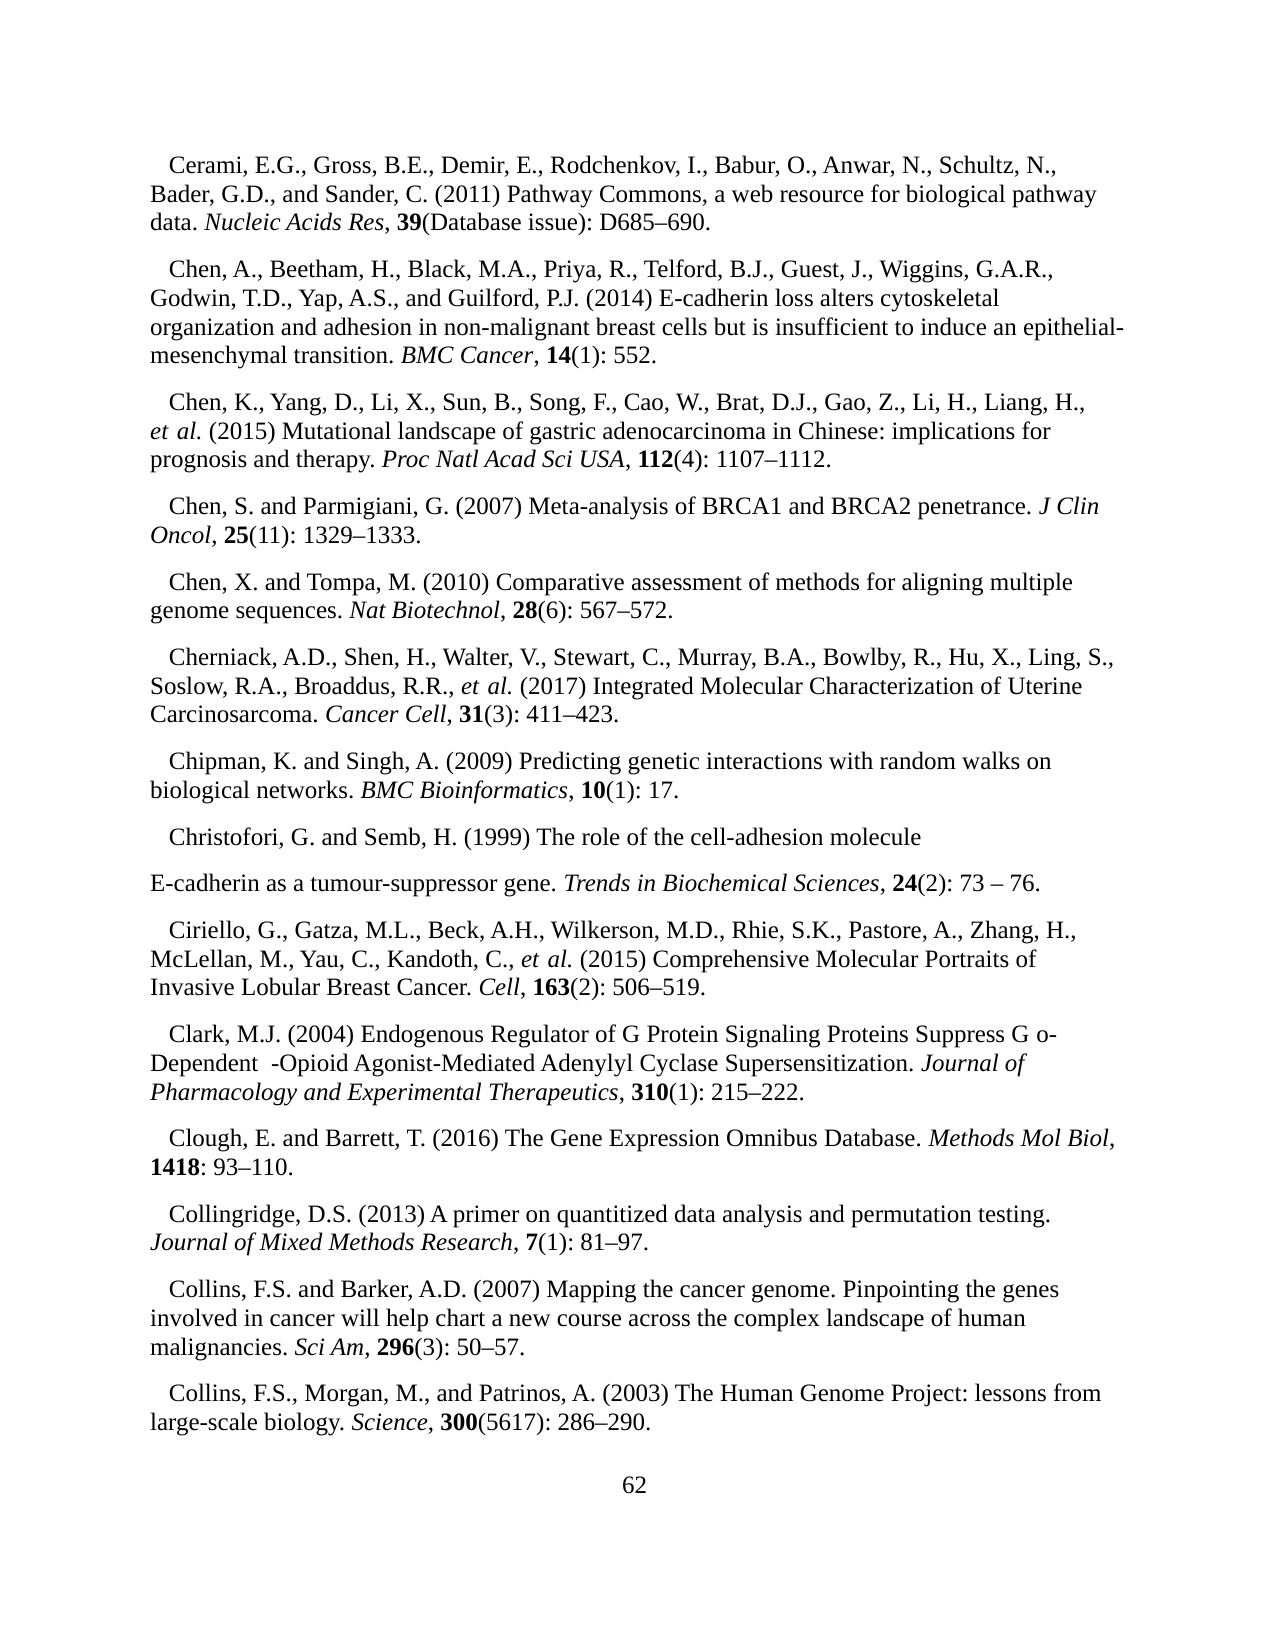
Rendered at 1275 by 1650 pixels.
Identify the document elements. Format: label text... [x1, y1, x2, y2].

text Cerami, E.G., Gross, B.E., Demir, E., Rodchenkov, I., Babur, O., Anwar, N., Schultz, N., Bader, G.D., and Sander, C. (2011) Pathway Commons, a web resource for biological pathway data. Nucleic Acids Res, 39(Database issue): D685–690. [150, 150, 1125, 236]
text Chen, K., Yang, D., Li, X., Sun, B., Song, F., Cao, W., Brat, D.J., Gao, Z., Li, H., Liang, H., et al. (2015) Mutational landscape of gastric adenocarcinoma in Chinese: implications for prognosis and therapy. Proc Natl Acad Sci USA, 112(4): 1107–1112. [150, 387, 1125, 473]
text Christofori, G. and Semb, H. (1999) The role of the cell-adhesion molecule [150, 822, 1125, 850]
text Cherniack, A.D., Shen, H., Walter, V., Stewart, C., Murray, B.A., Bowlby, R., Hu, X., Ling, S., Soslow, R.A., Broaddus, R.R., et al. (2017) Integrated Molecular Characterization of Uterine Carcinosarcoma. Cancer Cell, 31(3): 411–423. [150, 642, 1125, 728]
text Chen, A., Beetham, H., Black, M.A., Priya, R., Telford, B.J., Guest, J., Wiggins, G.A.R., Godwin, T.D., Yap, A.S., and Guilford, P.J. (2014) E-cadherin loss alters cytoskeletal organization and adhesion in non-malignant breast cells but is insufficient to induce an epithelial-mesenchymal transition. BMC Cancer, 14(1): 552. [150, 254, 1125, 369]
text Collingridge, D.S. (2013) A primer on quantitized data analysis and permutation testing. Journal of Mixed Methods Research, 7(1): 81–97. [150, 1199, 1125, 1256]
text Chipman, K. and Singh, A. (2009) Predicting genetic interactions with random walks on biological networks. BMC Bioinformatics, 10(1): 17. [150, 746, 1125, 804]
text Clark, M.J. (2004) Endogenous Regulator of G Protein Signaling Proteins Suppress G o-Dependent -Opioid Agonist-Mediated Adenylyl Cyclase Supersensitization. Journal of Pharmacology and Experimental Therapeutics, 310(1): 215–222. [150, 1019, 1125, 1105]
text Chen, S. and Parmigiani, G. (2007) Meta-analysis of BRCA1 and BRCA2 penetrance. J Clin Oncol, 25(11): 1329–1333. [150, 491, 1125, 549]
text Chen, X. and Tompa, M. (2010) Comparative assessment of methods for aligning multiple genome sequences. Nat Biotechnol, 28(6): 567–572. [150, 567, 1125, 624]
text Collins, F.S., Morgan, M., and Patrinos, A. (2003) The Human Genome Project: lessons from large-scale biology. Science, 300(5617): 286–290. [150, 1378, 1125, 1436]
text Clough, E. and Barrett, T. (2016) The Gene Expression Omnibus Database. Methods Mol Biol, 1418: 93–110. [150, 1123, 1125, 1181]
text E-cadherin as a tumour-suppressor gene. Trends in Biochemical Sciences, 24(2): 73 – 76. [150, 868, 1125, 897]
text Ciriello, G., Gatza, M.L., Beck, A.H., Wilkerson, M.D., Rhie, S.K., Pastore, A., Zhang, H., McLellan, M., Yau, C., Kandoth, C., et al. (2015) Comprehensive Molecular Portraits of Invasive Lobular Breast Cancer. Cell, 163(2): 506–519. [150, 915, 1125, 1001]
text Collins, F.S. and Barker, A.D. (2007) Mapping the cancer genome. Pinpointing the genes involved in cancer will help chart a new course across the complex landscape of human malignancies. Sci Am, 296(3): 50–57. [150, 1274, 1125, 1360]
